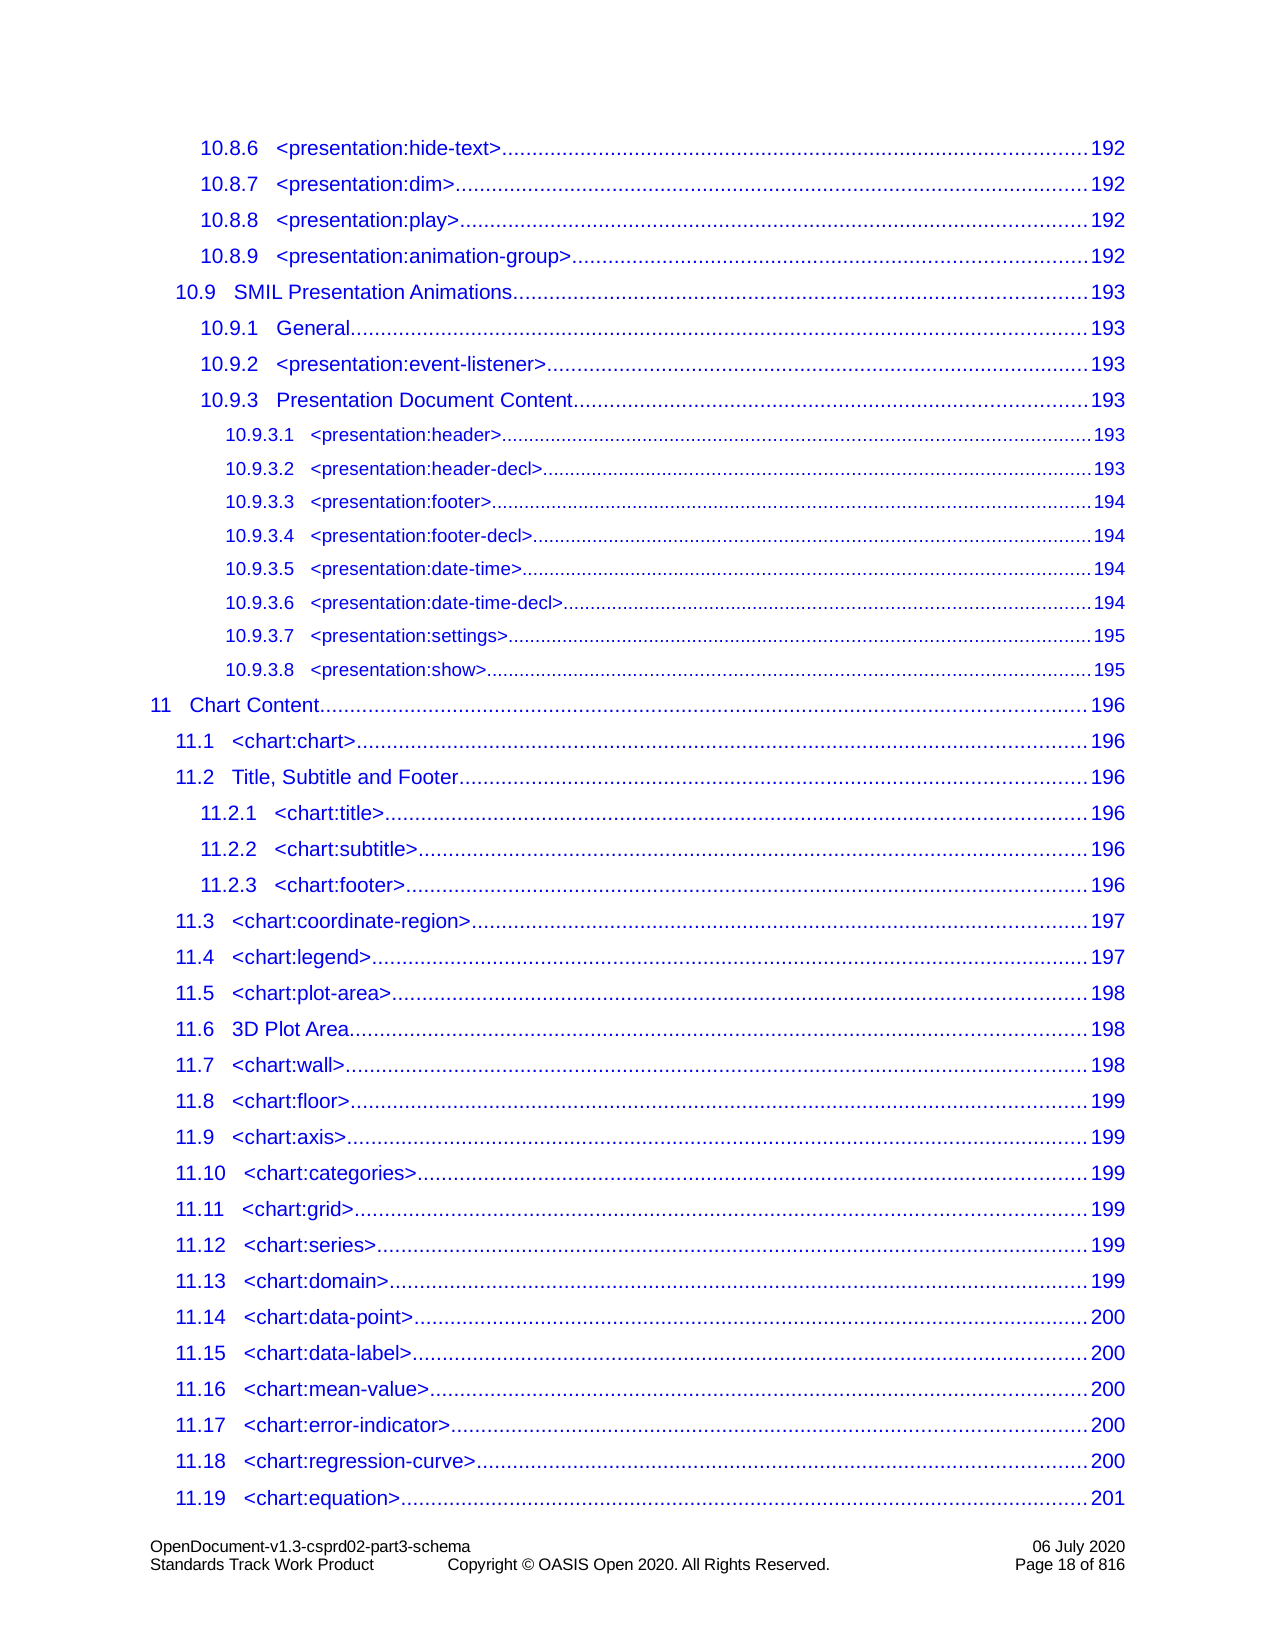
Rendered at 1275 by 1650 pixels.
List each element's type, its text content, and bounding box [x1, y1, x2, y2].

text 10.9 SMIL Presentation Animations 193 [175, 281, 1125, 304]
text 10.9.3.5 <presentation:date-time> 194 [225, 559, 1125, 580]
text 11.14 <chart:data-point> 200 [175, 1306, 1125, 1329]
text 11.6 3D Plot Area 198 [175, 1017, 1125, 1041]
text 11.15 <chart:data-label> 200 [175, 1342, 1125, 1365]
text 10.9.3.6 <presentation:date-time-decl> 194 [225, 592, 1125, 613]
text 11.2.3 <chart:footer> 196 [200, 873, 1125, 897]
text 11.12 <chart:series> 199 [175, 1234, 1125, 1257]
text 10.8.8 <presentation:play> 192 [200, 208, 1125, 232]
text 11.2.1 <chart:title> 196 [200, 801, 1125, 825]
text 10.9.1 General 193 [200, 317, 1125, 340]
text 11.18 <chart:regression-curve> 200 [175, 1450, 1125, 1473]
text 10.8.7 <presentation:dim> 192 [200, 172, 1125, 196]
text 11.1 <chart:chart> 196 [175, 729, 1125, 753]
text 11.19 <chart:equation> 201 [175, 1486, 1125, 1509]
text 11.2.2 <chart:subtitle> 196 [200, 837, 1125, 861]
text 10.8.9 <presentation:animation-group> 192 [200, 244, 1125, 268]
text 11.7 <chart:wall> 198 [175, 1053, 1125, 1077]
text 10.8.6 <presentation:hide-text> 192 [200, 136, 1125, 160]
text 11.10 <chart:categories> 199 [175, 1162, 1125, 1185]
text 11.3 <chart:coordinate-region> 197 [175, 909, 1125, 933]
text 10.9.3.3 <presentation:footer> 194 [225, 492, 1125, 513]
text 10.9.3.4 <presentation:footer-decl> 194 [225, 525, 1125, 546]
text 11.11 <chart:grid> 199 [175, 1198, 1125, 1221]
text 11 Chart Content 196 [150, 693, 1125, 717]
text 10.9.3 Presentation Document Content 193 [200, 389, 1125, 412]
text 11.17 <chart:error-indicator> 200 [175, 1414, 1125, 1437]
text 11.8 <chart:floor> 199 [175, 1089, 1125, 1113]
text 11.2 Title, Subtitle and Footer 196 [175, 765, 1125, 789]
text 11.13 <chart:domain> 199 [175, 1270, 1125, 1293]
text 11.9 <chart:axis> 199 [175, 1126, 1125, 1149]
text 11.5 <chart:plot-area> 198 [175, 981, 1125, 1005]
text 11.16 <chart:mean-value> 200 [175, 1378, 1125, 1401]
text 10.9.3.7 <presentation:settings> 195 [225, 626, 1125, 647]
text 10.9.2 <presentation:event-listener> 193 [200, 353, 1125, 376]
text 10.9.3.8 <presentation:show> 195 [225, 659, 1125, 681]
text 10.9.3.1 <presentation:header> 193 [225, 425, 1125, 446]
text 11.4 <chart:legend> 197 [175, 945, 1125, 969]
text 10.9.3.2 <presentation:header-decl> 193 [225, 458, 1125, 479]
